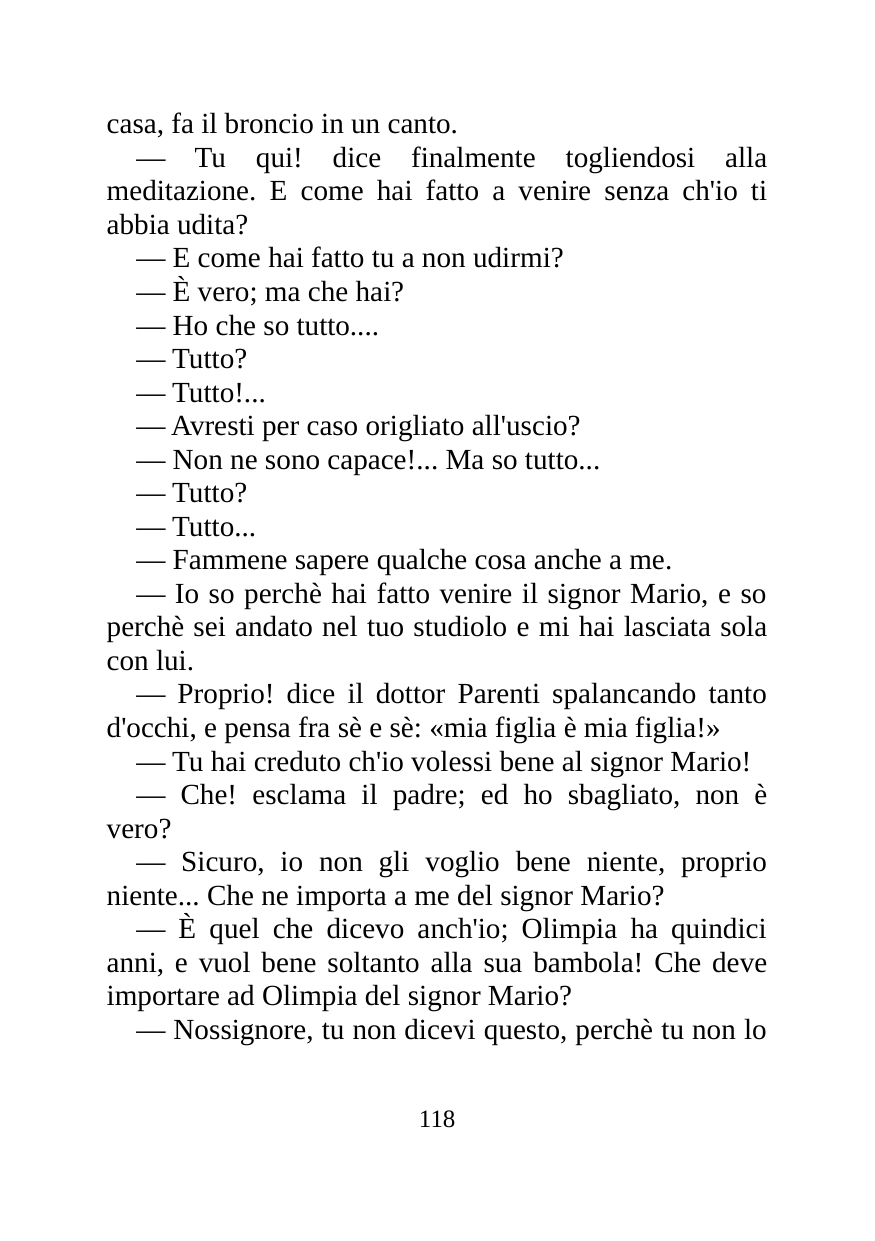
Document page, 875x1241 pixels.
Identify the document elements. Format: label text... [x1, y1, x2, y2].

text — Sicuro, io non gli voglio bene niente, proprio niente... Che ne importa a me del signor Mario? [106, 844, 768, 911]
text — È vero; ma che hai? [106, 274, 768, 308]
text — Tu qui! dice finalmente togliendosi alla meditazione. E come hai fatto a venire senza ch'io ti abbia udita? [106, 140, 768, 241]
text — Tutto!... [106, 375, 768, 408]
text — È quel che dicevo anch'io; Olimpia ha quindici anni, e vuol bene soltanto alla sua bambola! Che deve importare ad Olimpia del signor Mario? [106, 911, 768, 1012]
text — Ho che so tutto.... [106, 308, 768, 341]
text — Tutto? [106, 475, 768, 509]
text — E come hai fatto tu a non udirmi? [106, 241, 768, 274]
text — Tutto? [106, 341, 768, 375]
text — Tutto... [106, 509, 768, 542]
text casa, fa il broncio in un canto. [106, 106, 768, 140]
text — Io so perchè hai fatto venire il signor Mario, e so perchè sei andato nel tuo studiolo e mi hai lasciata sola con lui. [106, 576, 768, 677]
text — Proprio! dice il dottor Parenti spalancando tanto d'occhi, e pensa fra sè e sè: «mia figlia è mia figlia!» [106, 677, 768, 744]
text — Non ne sono capace!... Ma so tutto... [106, 442, 768, 475]
text — Che! esclama il padre; ed ho sbagliato, non è vero? [106, 777, 768, 844]
text — Tu hai creduto ch'io volessi bene al signor Mario! [106, 744, 768, 777]
text — Avresti per caso origliato all'uscio? [106, 408, 768, 442]
text — Fammene sapere qualche cosa anche a me. [106, 542, 768, 576]
text — Nossignore, tu non dicevi questo, perchè tu non lo [106, 1012, 768, 1046]
